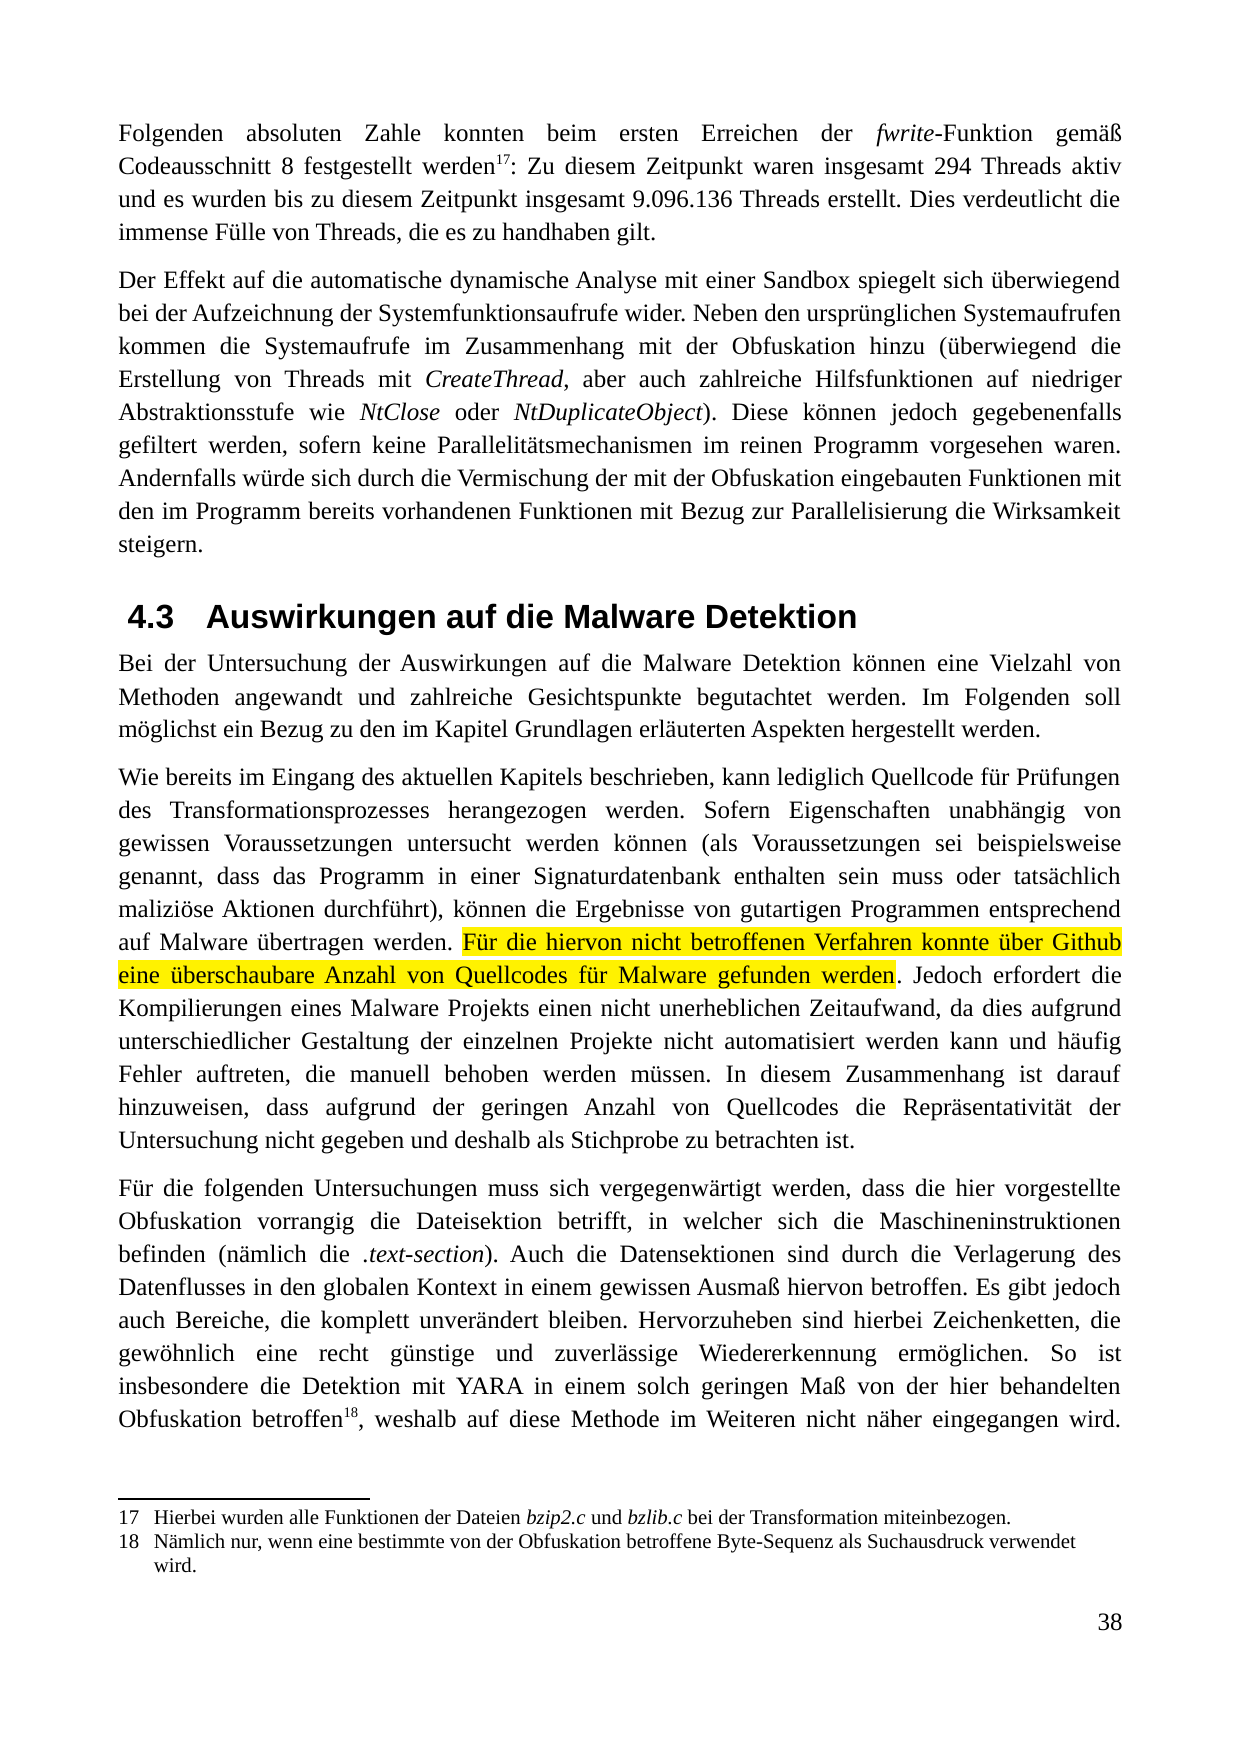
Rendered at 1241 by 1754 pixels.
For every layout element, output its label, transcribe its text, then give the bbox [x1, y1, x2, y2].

subtitle Auswirkungen auf die Malware Detektion [118, 597, 1122, 636]
text Wie bereits im Eingang des aktuellen Kapitels beschrieben, kann lediglich Quellcode für Prüfungen des Transformationsprozesses herangezogen werden. Sofern Eigenschaften unabhängig von gewissen Voraussetzungen untersucht werden können (als Voraussetzungen sei beispielsweise genannt, dass das Programm in einer Signaturdatenbank enthalten sein muss oder tatsächlich maliziöse Aktionen durchführt), können die Ergebnisse von gutartigen Programmen entsprechend auf Malware übertragen werden. Für die hiervon nicht betroffenen Verfahren konnte über Github eine überschaubare Anzahl von Quellcodes für Malware gefunden werden. Jedoch erfordert die Kompilierungen eines Malware Projekts einen nicht unerheblichen Zeitaufwand, da dies aufgrund unterschiedlicher Gestaltung der einzelnen Projekte nicht automatisiert werden kann und häufig Fehler auftreten, die manuell behoben werden müssen. In diesem Zusammenhang ist darauf hinzuweisen, dass aufgrund der geringen Anzahl von Quellcodes die Repräsentativität der Untersuchung nicht gegeben und deshalb als Stichprobe zu betrachten ist. [118, 762, 1122, 1154]
text Für die folgenden Untersuchungen muss sich vergegenwärtigt werden, dass die hier vorgestellte Obfuskation vorrangig die Dateisektion betrifft, in welcher sich die Maschineninstruktionen befinden (nämlich die .text-section). Auch die Datensektionen sind durch die Verlagerung des Datenflusses in den globalen Kontext in einem gewissen Ausmaß hiervon betroffen. Es gibt jedoch auch Bereiche, die komplett unverändert bleiben. Hervorzuheben sind hierbei Zeichenketten, die gewöhnlich eine recht günstige und zuverlässige Wiedererkennung ermöglichen. So ist insbesondere die Detektion mit YARA in einem solch geringen Maß von der hier behandelten Obfuskation betroffen, weshalb auf diese Methode im Weiteren nicht näher eingegangen wird. [118, 1173, 1122, 1433]
text Bei der Untersuchung der Auswirkungen auf die Malware Detektion können eine Vielzahl von Methoden angewandt und zahlreiche Gesichtspunkte begutachtet werden. Im Folgenden soll möglichst ein Bezug zu den im Kapitel Grundlagen erläuterten Aspekten hergestellt werden. [118, 648, 1122, 743]
text Folgenden absoluten Zahle konnten beim ersten Erreichen der fwrite-Funktion gemäß Codeausschnitt 8 festgestellt werden: Zu diesem Zeitpunkt waren insgesamt 294 Threads aktiv und es wurden bis zu diesem Zeitpunkt insgesamt 9.096.136 Threads erstellt. Dies verdeutlicht die immense Fülle von Threads, die es zu handhaben gilt. [118, 118, 1122, 246]
text Nämlich nur, wenn eine bestimmte von der Obfuskation betroffene Byte-Sequenz als Suchausdruck verwendet wird. [118, 1529, 1122, 1577]
text Der Effekt auf die automatische dynamische Analyse mit einer Sandbox spiegelt sich überwiegend bei der Aufzeichnung der Systemfunktionsaufrufe wider. Neben den ursprünglichen Systemaufrufen kommen die Systemaufrufe im Zusammenhang mit der Obfuskation hinzu (überwiegend die Erstellung von Threads mit CreateThread, aber auch zahlreiche Hilfsfunktionen auf niedriger Abstraktionsstufe wie NtClose oder NtDuplicateObject). Diese können jedoch gegebenenfalls gefiltert werden, sofern keine Parallelitätsmechanismen im reinen Programm vorgesehen waren. Andernfalls würde sich durch die Vermischung der mit der Obfuskation eingebauten Funktionen mit den im Programm bereits vorhandenen Funktionen mit Bezug zur Parallelisierung die Wirksamkeit steigern. [118, 265, 1122, 558]
text Hierbei wurden alle Funktionen der Dateien bzip2.c und bzlib.c bei der Transformation miteinbezogen. [118, 1505, 1122, 1529]
